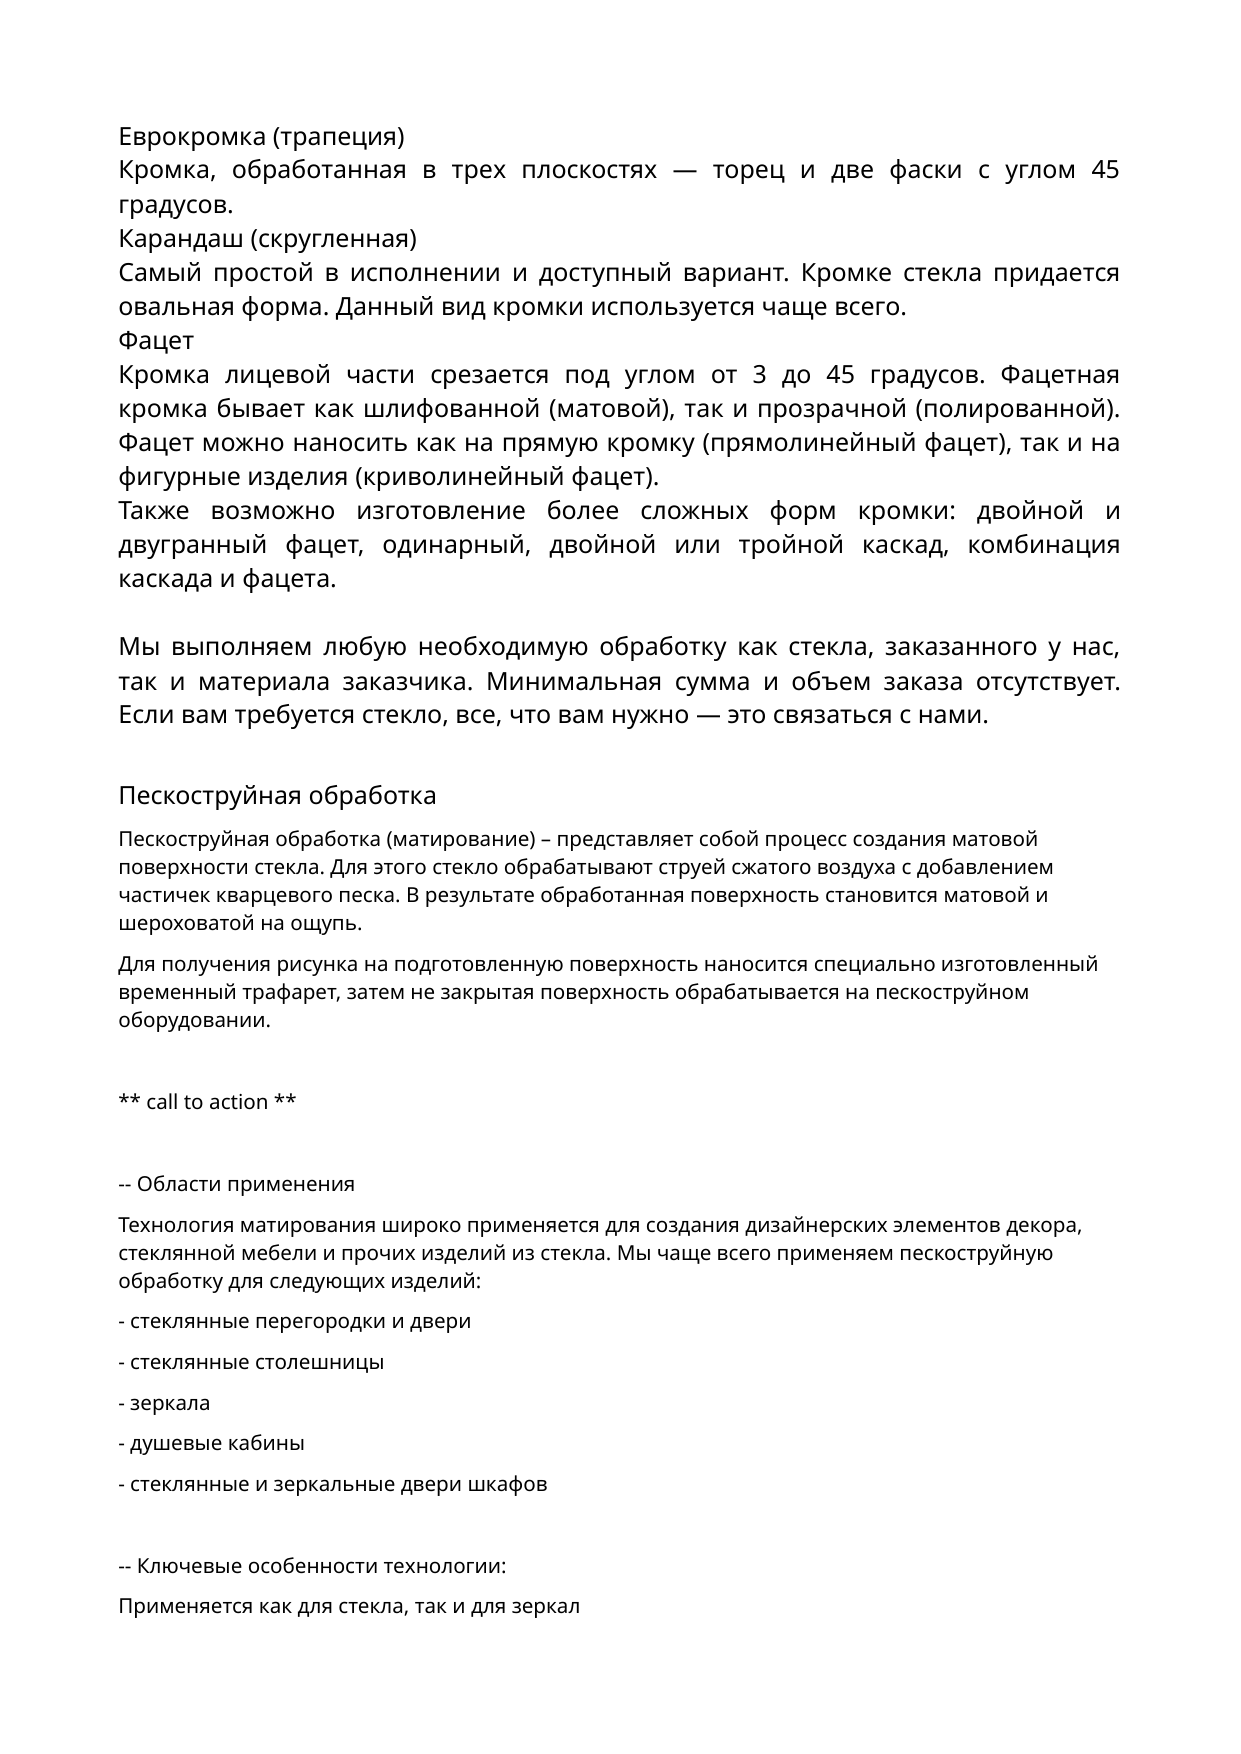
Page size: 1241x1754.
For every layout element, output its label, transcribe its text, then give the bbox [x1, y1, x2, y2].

text -- Области применения [118, 1169, 1122, 1197]
text Пескоструйная обработка (матирование) – представляет собой процесс создания матовой поверхности стекла. Для этого стекло обрабатывают струей сжатого воздуха с добавлением частичек кварцевого песка. В результате обработанная поверхность становится матовой и шероховатой на ощупь. [118, 824, 1122, 937]
text Кромка, обработанная в трех плоскостях — торец и две фаски с углом 45 градусов. [118, 152, 1122, 220]
text Еврокромка (трапеция) [118, 118, 1122, 152]
text Мы выполняем любую необходимую обработку как стекла, заказанного у нас, так и материала заказчика. Минимальная сумма и объем заказа отсутствует. Если вам требуется стекло, все, что вам нужно — это связаться с нами. [118, 629, 1122, 731]
text Пескоструйная обработка [118, 778, 1122, 812]
text - зеркала [118, 1388, 1122, 1416]
text -- Ключевые особенности технологии: [118, 1551, 1122, 1579]
text - стеклянные и зеркальные двери шкафов [118, 1469, 1122, 1497]
text Самый простой в исполнении и доступный вариант. Кромке стекла придается овальная форма. Данный вид кромки используется чаще всего. [118, 254, 1122, 322]
text Технология матирования широко применяется для создания дизайнерских элементов декора, стеклянной мебели и прочих изделий из стекла. Мы чаще всего применяем пескоструйную обработку для следующих изделий: [118, 1210, 1122, 1294]
text ** call to action ** [118, 1087, 1122, 1116]
text Для получения рисунка на подготовленную поверхность наносится специально изготовленный временный трафарет, затем не закрытая поверхность обрабатывается на пескоструйном оборудовании. [118, 949, 1122, 1034]
text Применяется как для стекла, так и для зеркал [118, 1592, 1122, 1620]
text - стеклянные столешницы [118, 1347, 1122, 1376]
text Карандаш (скругленная) [118, 220, 1122, 254]
text - стеклянные перегородки и двери [118, 1307, 1122, 1335]
text Фацет [118, 322, 1122, 357]
text Кромка лицевой части срезается под углом от 3 до 45 градусов. Фацетная кромка бывает как шлифованной (матовой), так и прозрачной (полированной). Фацет можно наносить как на прямую кромку (прямолинейный фацет), так и на фигурные изделия (криволинейный фацет). [118, 357, 1122, 493]
text - душевые кабины [118, 1429, 1122, 1457]
text Также возможно изготовление более сложных форм кромки: двойной и двугранный фацет, одинарный, двойной или тройной каскад, комбинация каскада и фацета. [118, 493, 1122, 595]
